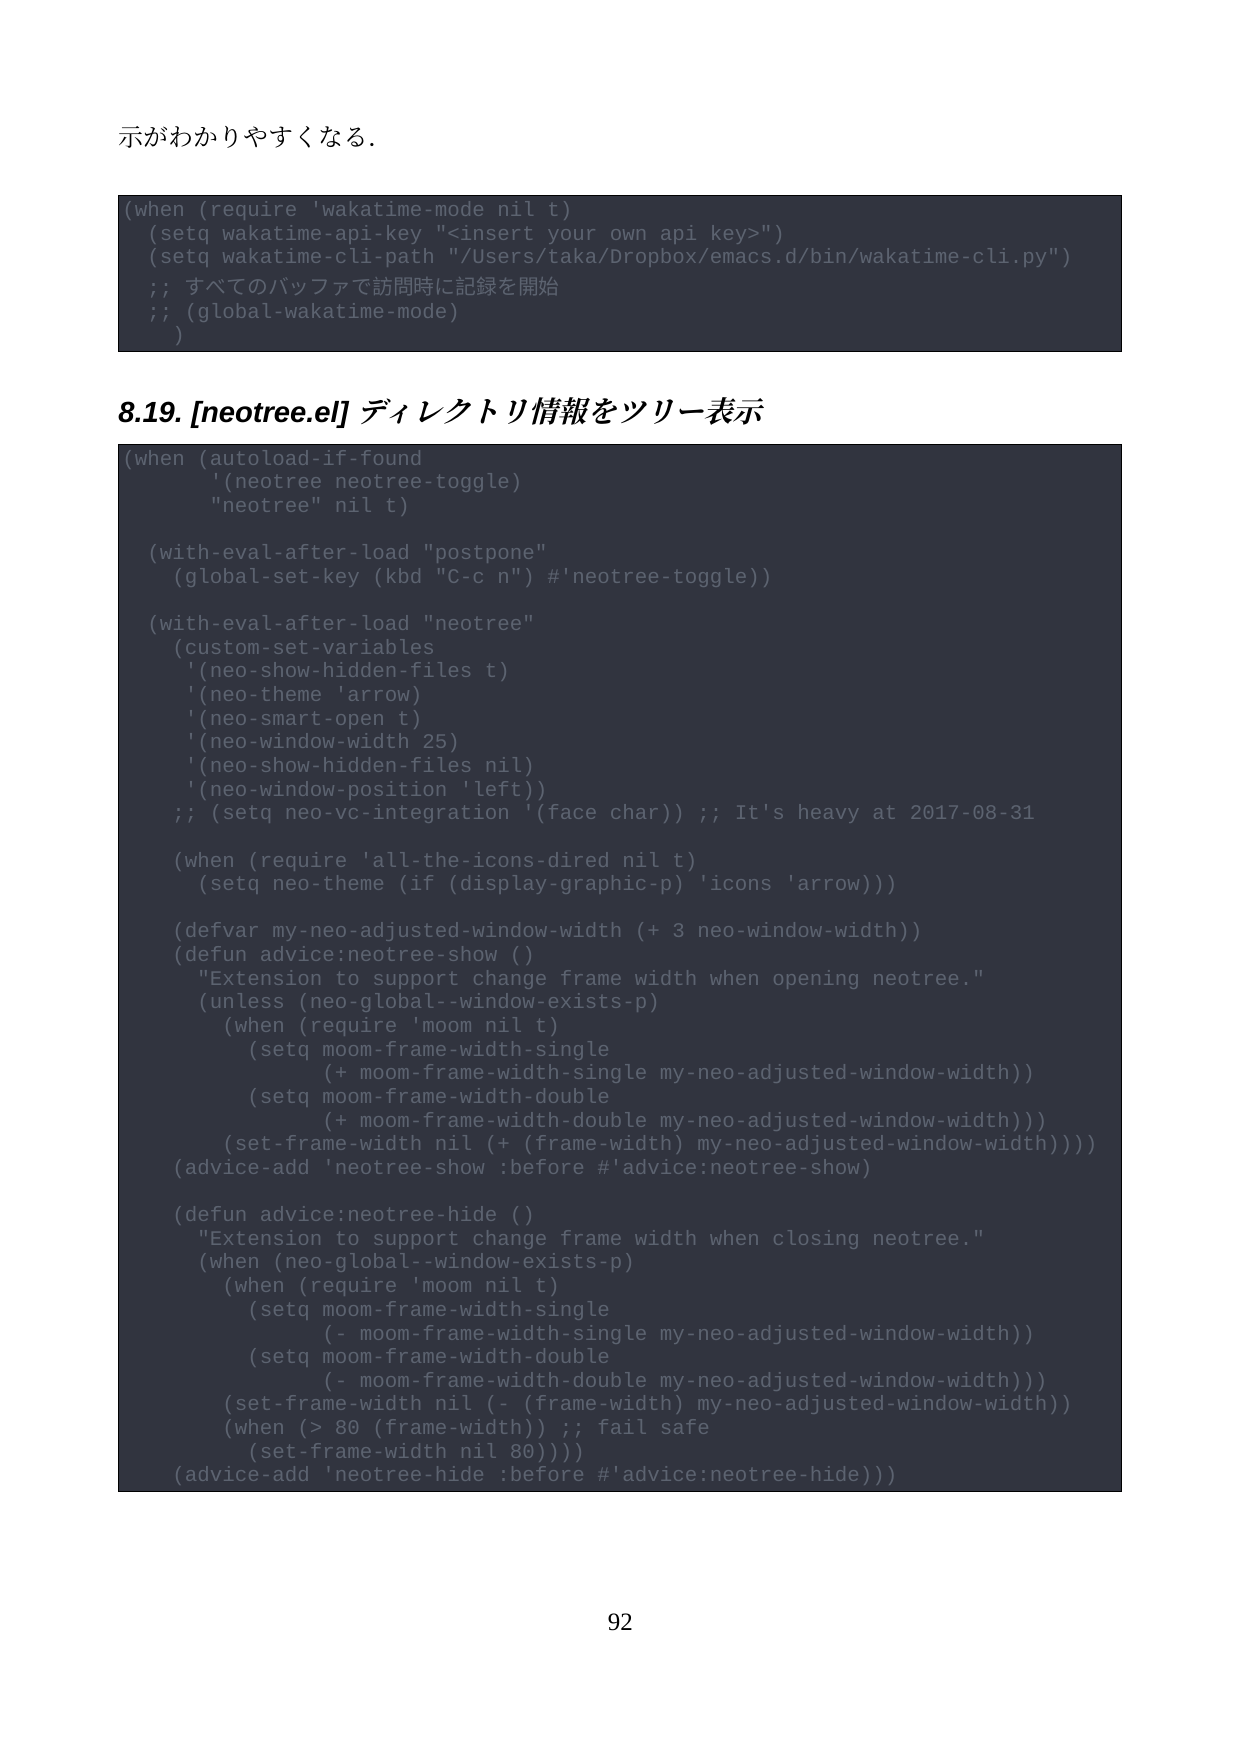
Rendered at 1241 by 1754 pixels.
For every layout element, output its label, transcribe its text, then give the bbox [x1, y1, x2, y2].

text (setq moom-frame-width-single [119, 1035, 1121, 1058]
text '(neo-window-width 25) [119, 727, 1121, 751]
text (when (autoload-if-found [119, 445, 1121, 467]
text (set-frame-width nil (- (frame-width) my-neo-adjusted-window-width)) [119, 1389, 1121, 1413]
text '(neo-show-hidden-files t) [119, 656, 1121, 680]
text '(neo-theme 'arrow) [119, 680, 1121, 704]
text (advice-add 'neotree-show :before #'advice:neotree-show) [119, 1153, 1121, 1177]
text (when (require 'moom nil t) [119, 1271, 1121, 1295]
text ) [119, 320, 1121, 351]
text (setq moom-frame-width-double [119, 1082, 1121, 1106]
text (setq moom-frame-width-double [119, 1342, 1121, 1366]
text (defun advice:neotree-show () [119, 940, 1121, 964]
text (setq wakatime-cli-path "/Users/taka/Dropbox/emacs.d/bin/wakatime-cli.py") [119, 243, 1121, 266]
text (- moom-frame-width-double my-neo-adjusted-window-width))) [119, 1366, 1121, 1389]
text (- moom-frame-width-single my-neo-adjusted-window-width)) [119, 1318, 1121, 1342]
text '(neotree neotree-toggle) [119, 467, 1121, 491]
text (with-eval-after-load "postpone" [119, 538, 1121, 562]
text "Extension to support change frame width when closing neotree." [119, 1224, 1121, 1248]
text (when (require 'all-the-icons-dired nil t) [119, 846, 1121, 869]
text (when (require 'wakatime-mode nil t) [119, 196, 1121, 219]
text '(neo-show-hidden-files nil) [119, 751, 1121, 775]
text (defvar my-neo-adjusted-window-width (+ 3 neo-window-width)) [119, 917, 1121, 940]
text (setq neo-theme (if (display-graphic-p) 'icons 'arrow))) [119, 869, 1121, 893]
text (setq moom-frame-width-single [119, 1295, 1121, 1318]
text (with-eval-after-load "neotree" [119, 609, 1121, 633]
text (advice-add 'neotree-hide :before #'advice:neotree-hide))) [119, 1460, 1121, 1491]
text "Extension to support change frame width when opening neotree." [119, 964, 1121, 987]
text ;; (global-wakatime-mode) [119, 297, 1121, 320]
text (global-set-key (kbd "C-c n") #'neotree-toggle)) [119, 562, 1121, 586]
text (set-frame-width nil 80)))) [119, 1437, 1121, 1460]
text (+ moom-frame-width-single my-neo-adjusted-window-width)) [119, 1058, 1121, 1082]
text (setq wakatime-api-key "<insert your own api key>") [119, 219, 1121, 243]
text ;; すべてのバッファで訪問時に記録を開始 [119, 266, 1121, 297]
text (when (require 'moom nil t) [119, 1011, 1121, 1035]
text (custom-set-variables [119, 633, 1121, 656]
subtitle [neotree.el] ディレクトリ情報をツリー表示 [118, 389, 1122, 431]
text '(neo-window-position 'left)) [119, 775, 1121, 798]
text (unless (neo-global--window-exists-p) [119, 987, 1121, 1011]
text '(neo-smart-open t) [119, 704, 1121, 727]
text (+ moom-frame-width-double my-neo-adjusted-window-width))) [119, 1106, 1121, 1129]
text 示がわかりやすくなる． [118, 118, 1122, 183]
text (set-frame-width nil (+ (frame-width) my-neo-adjusted-window-width)))) [119, 1129, 1121, 1153]
text (when (neo-global--window-exists-p) [119, 1248, 1121, 1271]
text ;; (setq neo-vc-integration '(face char)) ;; It's heavy at 2017-08-31 [119, 798, 1121, 822]
text (when (> 80 (frame-width)) ;; fail safe [119, 1413, 1121, 1437]
text "neotree" nil t) [119, 491, 1121, 514]
text (defun advice:neotree-hide () [119, 1200, 1121, 1224]
